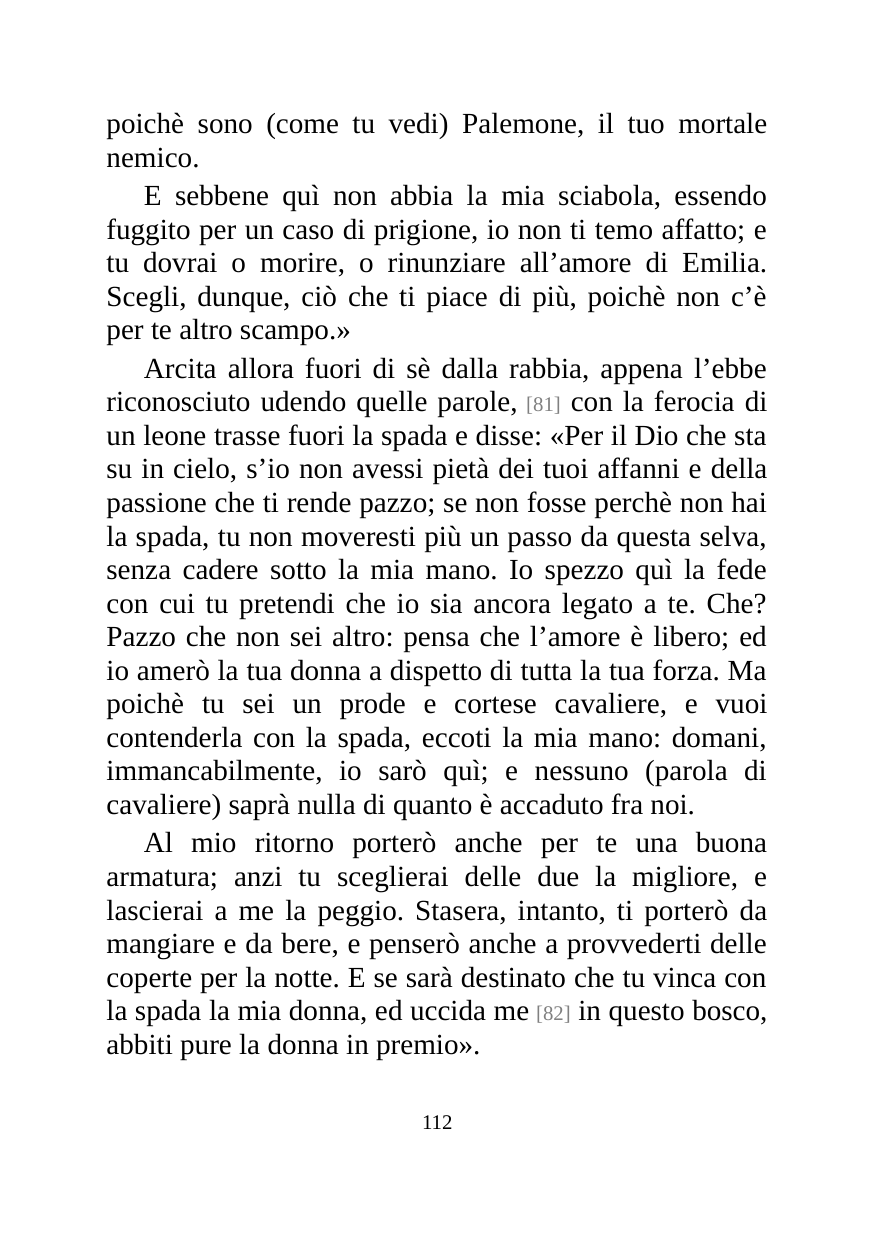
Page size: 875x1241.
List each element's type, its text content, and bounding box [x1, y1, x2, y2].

text Arcita allora fuori di sè dalla rabbia, appena l’ebbe riconosciuto udendo quelle parole, [81] con la ferocia di un leone trasse fuori la spada e disse: «Per il Dio che sta su in cielo, s’io non avessi pietà dei tuoi affanni e della passione che ti rende pazzo; se non fosse perchè non hai la spada, tu non moveresti più un passo da questa selva, senza cadere sotto la mia mano. Io spezzo quì la fede con cui tu pretendi che io sia ancora legato a te. Che? Pazzo che non sei altro: pensa che l’amore è libero; ed io amerò la tua donna a dispetto di tutta la tua forza. Ma poichè tu sei un prode e cortese cavaliere, e vuoi contenderla con la spada, eccoti la mia mano: domani, immancabilmente, io sarò quì; e nessuno (parola di cavaliere) saprà nulla di quanto è accaduto fra noi. [106, 351, 768, 821]
text Al mio ritorno porterò anche per te una buona armatura; anzi tu sceglierai delle due la migliore, e lascierai a me la peggio. Stasera, intanto, ti porterò da mangiare e da bere, e penserò anche a provvederti delle coperte per la notte. E se sarà destinato che tu vinca con la spada la mia donna, ed uccida me [82] in questo bosco, abbiti pure la donna in premio». [106, 826, 768, 1060]
text poichè sono (come tu vedi) Palemone, il tuo mortale nemico. [106, 106, 768, 173]
text E sebbene quì non abbia la mia sciabola, essendo fuggito per un caso di prigione, io non ti temo affatto; e tu dovrai o morire, o rinunziare all’amore di Emilia. Scegli, dunque, ciò che ti piace di più, poichè non c’è per te altro scampo.» [106, 178, 768, 346]
